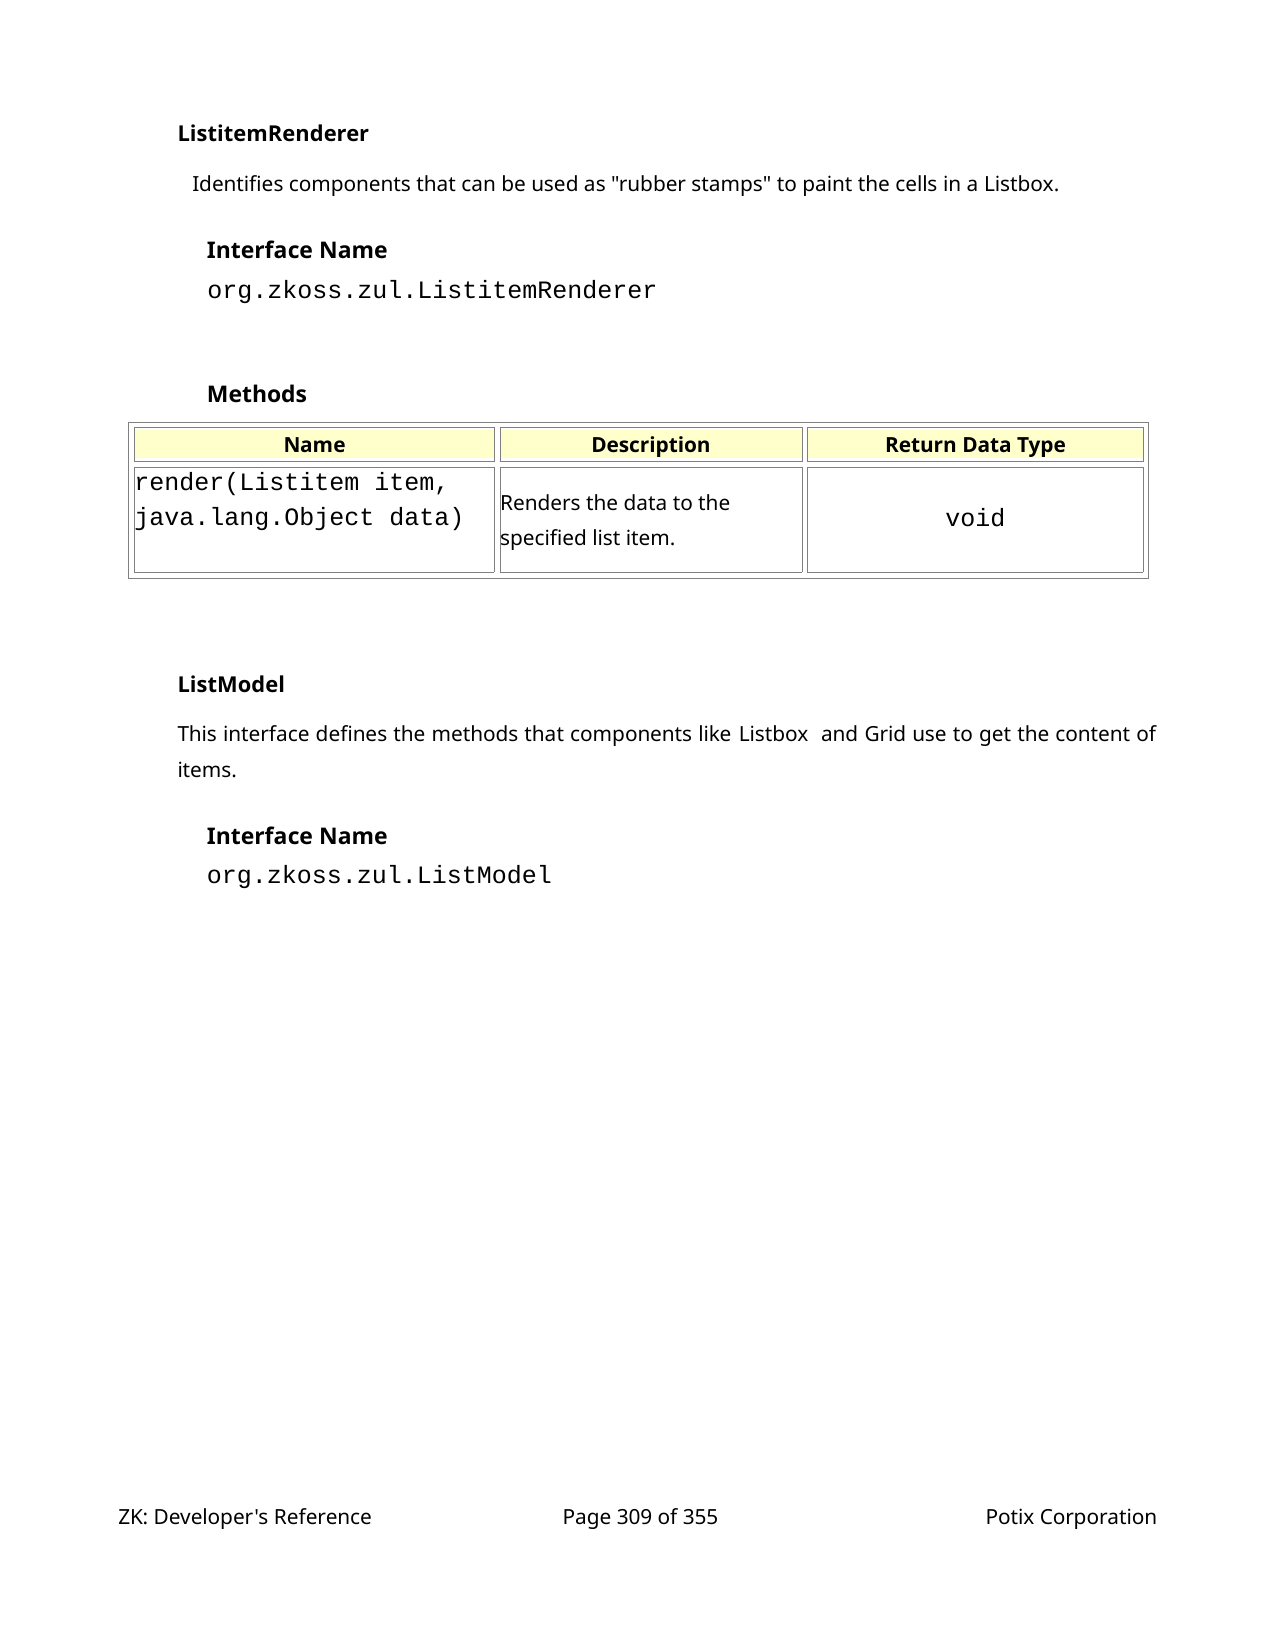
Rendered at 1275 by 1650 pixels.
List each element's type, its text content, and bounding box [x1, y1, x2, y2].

subtitle Methods [207, 378, 1157, 409]
text org.zkoss.zul.ListModel [207, 863, 1157, 891]
table_header Description [497, 423, 804, 461]
subtitle ListModel [177, 669, 1157, 699]
subtitle Interface Name [207, 234, 1157, 265]
table_header Name [131, 423, 497, 461]
table_cell void [805, 461, 1146, 572]
text org.zkoss.zul.ListitemRenderer [118, 277, 1157, 306]
text Identifies components that can be used as "rubber stamps" to paint the cells in a Listbox. [118, 169, 1157, 197]
subtitle ListitemRenderer [177, 118, 1157, 148]
text This interface defines the methods that components like Listbox and Grid use to get the content of items. [177, 719, 1157, 783]
subtitle Interface Name [207, 819, 1157, 851]
table_cell Renders the data to the specified list item. [497, 461, 804, 572]
table_header Return Data Type [805, 423, 1146, 461]
table_cell render(Listitem item, java.lang.Object data) [131, 461, 497, 572]
